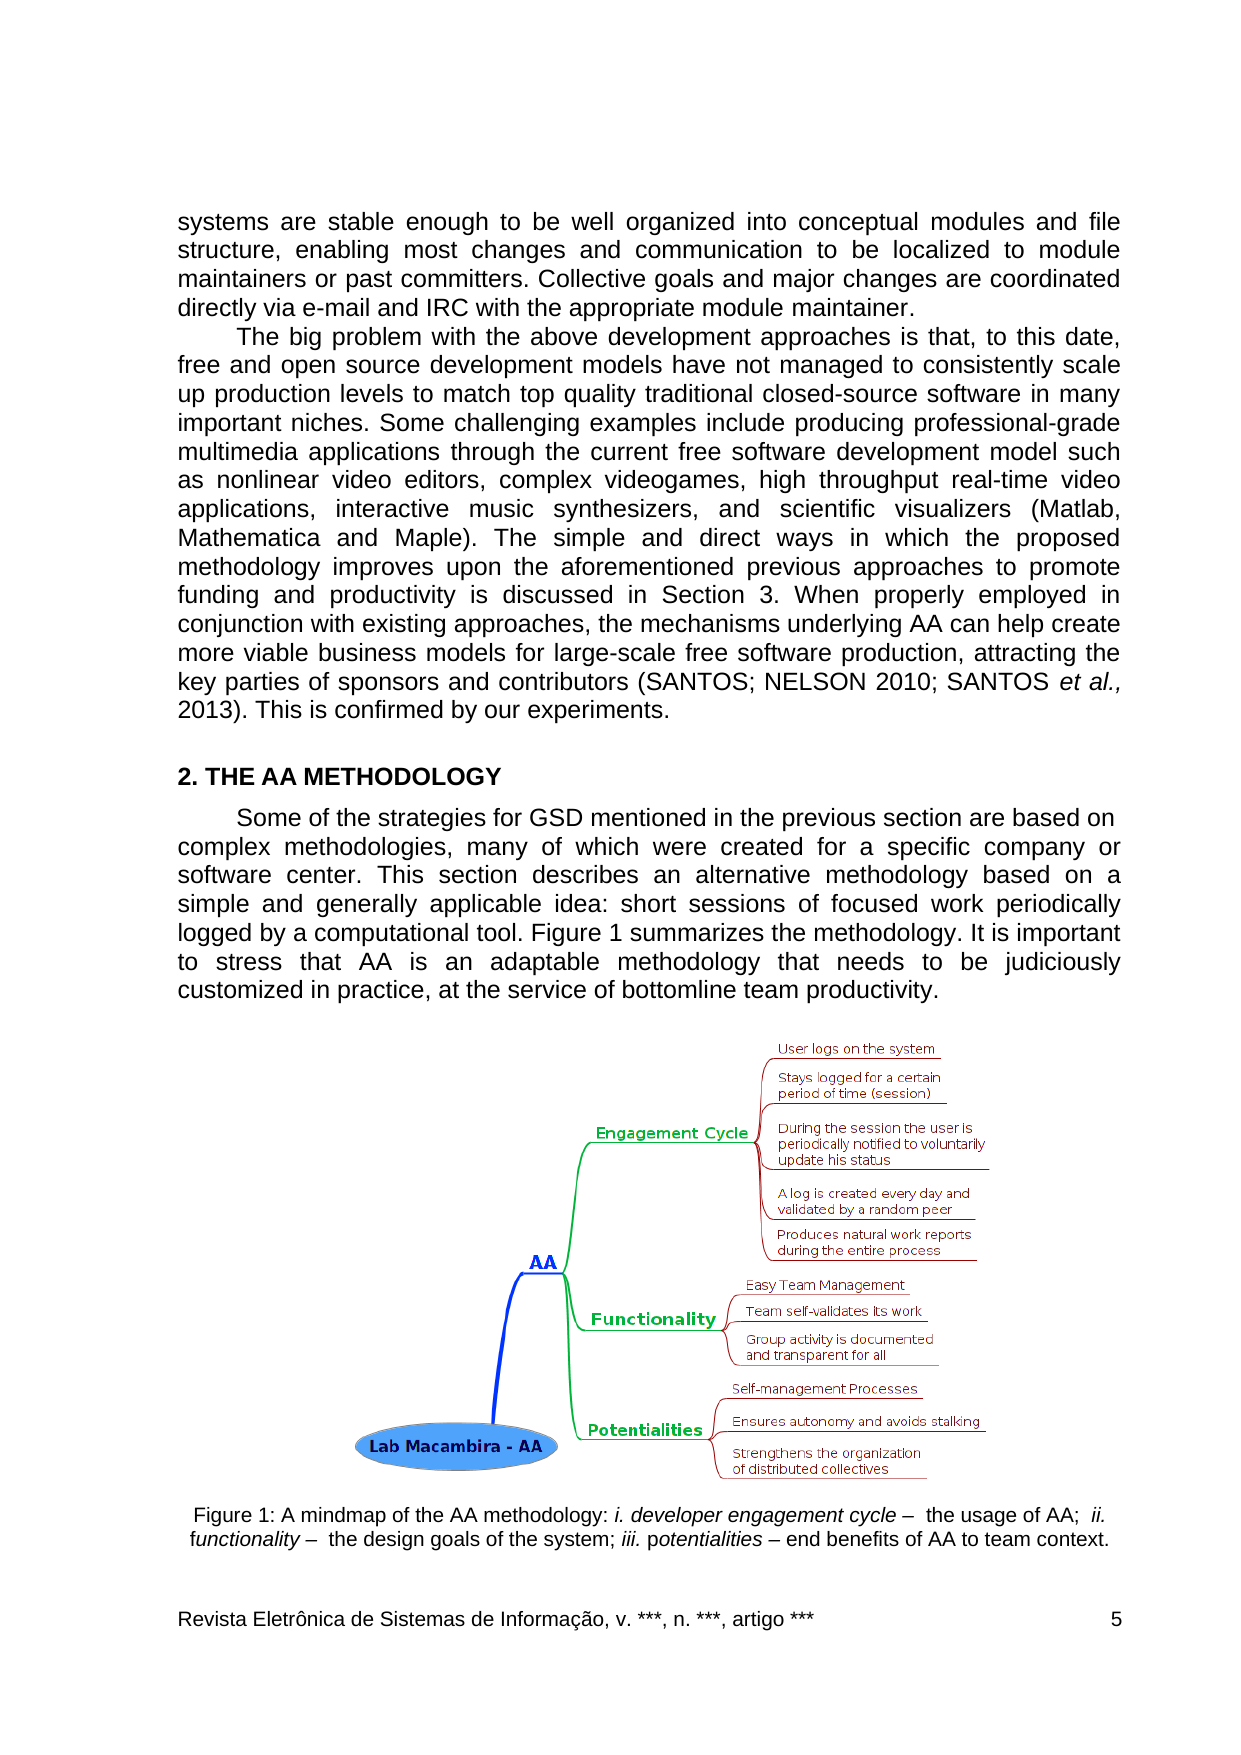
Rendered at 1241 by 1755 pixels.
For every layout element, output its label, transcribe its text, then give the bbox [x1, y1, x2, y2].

text Some of the strategies for GSD mentioned in the previous section are based on [177, 803, 1122, 832]
subtitle 2. THE AA METHODOLOGY [177, 762, 1122, 790]
picture [321, 1039, 990, 1479]
text complex methodologies, many of which were created for a specific company or software center. This section describes an alternative methodology based on a simple and generally applicable idea: short sessions of focused work periodically logged by a computational tool. Figure 1 summarizes the methodology. It is important to stress that AA is an adaptable methodology that needs to be judiciously customized in practice, at the service of bottomline team productivity. [177, 832, 1122, 1004]
text systems are stable enough to be well organized into conceptual modules and file structure, enabling most changes and communication to be localized to module maintainers or past committers. Collective goals and major changes are coordinated directly via e-mail and IRC with the appropriate module maintainer. [177, 207, 1122, 322]
text Figure 1: A mindmap of the AA methodology: i. developer engagement cycle – the usage of AA; ii. functionality – the design goals of the system; iii. potentialities – end benefits of AA to team context. [177, 1502, 1122, 1550]
text The big problem with the above development approaches is that, to this date, free and open source development models have not managed to consistently scale up production levels to match top quality traditional closed-source software in many important niches. Some challenging examples include producing professional-grade multimedia applications through the current free software development model such as nonlinear video editors, complex videogames, high throughput real-time video applications, interactive music synthesizers, and scientific visualizers (Matlab, Mathematica and Maple). The simple and direct ways in which the proposed methodology improves upon the aforementioned previous approaches to promote funding and productivity is discussed in Section 3. When properly employed in conjunction with existing approaches, the mechanisms underlying AA can help create more viable business models for large-scale free software production, attracting the key parties of sponsors and contributors (SANTOS; NELSON 2010; SANTOS et al., 2013). This is confirmed by our experiments. [177, 322, 1122, 724]
